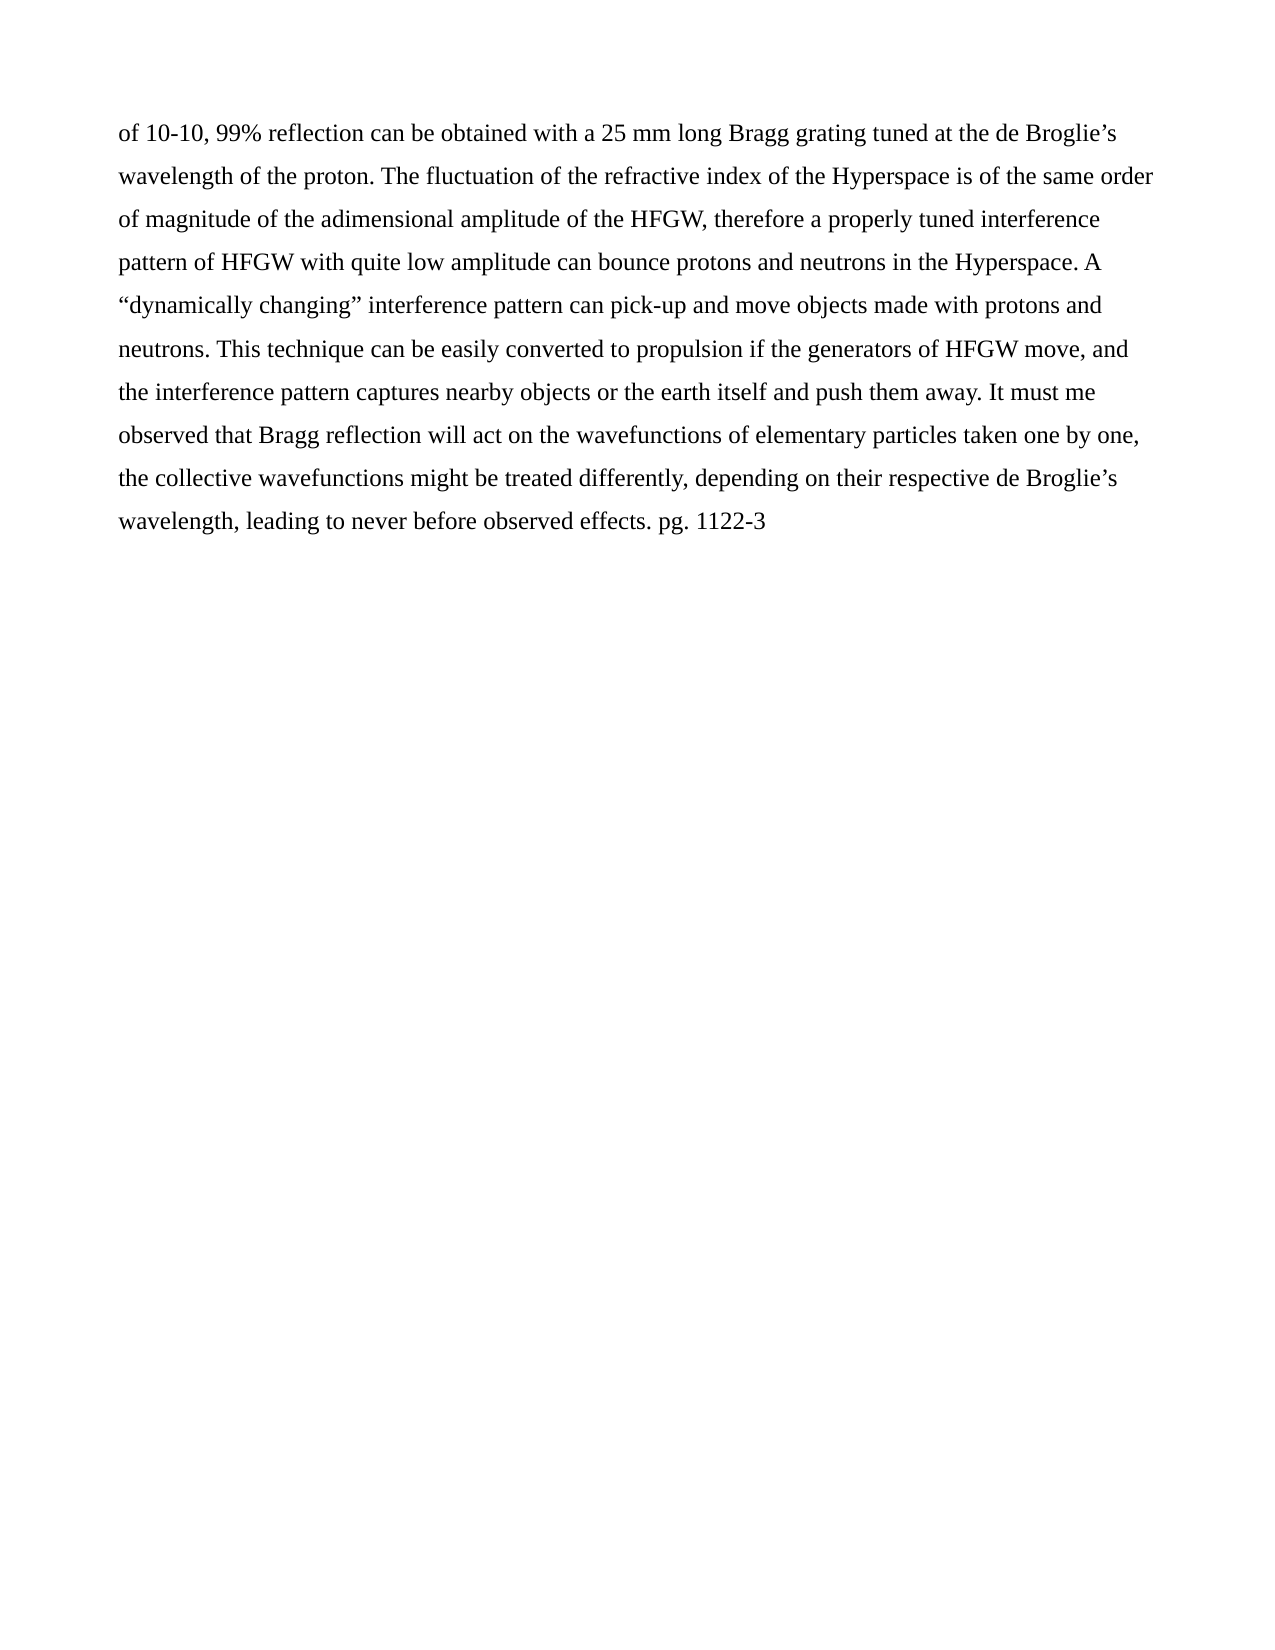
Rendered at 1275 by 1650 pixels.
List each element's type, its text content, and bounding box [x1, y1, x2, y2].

text of 10-10, 99% reflection can be obtained with a 25 mm long Bragg grating tuned at the de Broglie’s wavelength of the proton. The fluctuation of the refractive index of the Hyperspace is of the same order of magnitude of the adimensional amplitude of the HFGW, therefore a properly tuned interference pattern of HFGW with quite low amplitude can bounce protons and neutrons in the Hyperspace. A “dynamically changing” interference pattern can pick-up and move objects made with protons and neutrons. This technique can be easily converted to propulsion if the generators of HFGW move, and the interference pattern captures nearby objects or the earth itself and push them away. It must me observed that Bragg reflection will act on the wavefunctions of elementary particles taken one by one, the collective wavefunctions might be treated differently, depending on their respective de Broglie’s wavelength, leading to never before observed effects. pg. 1122-3 [118, 118, 1157, 535]
